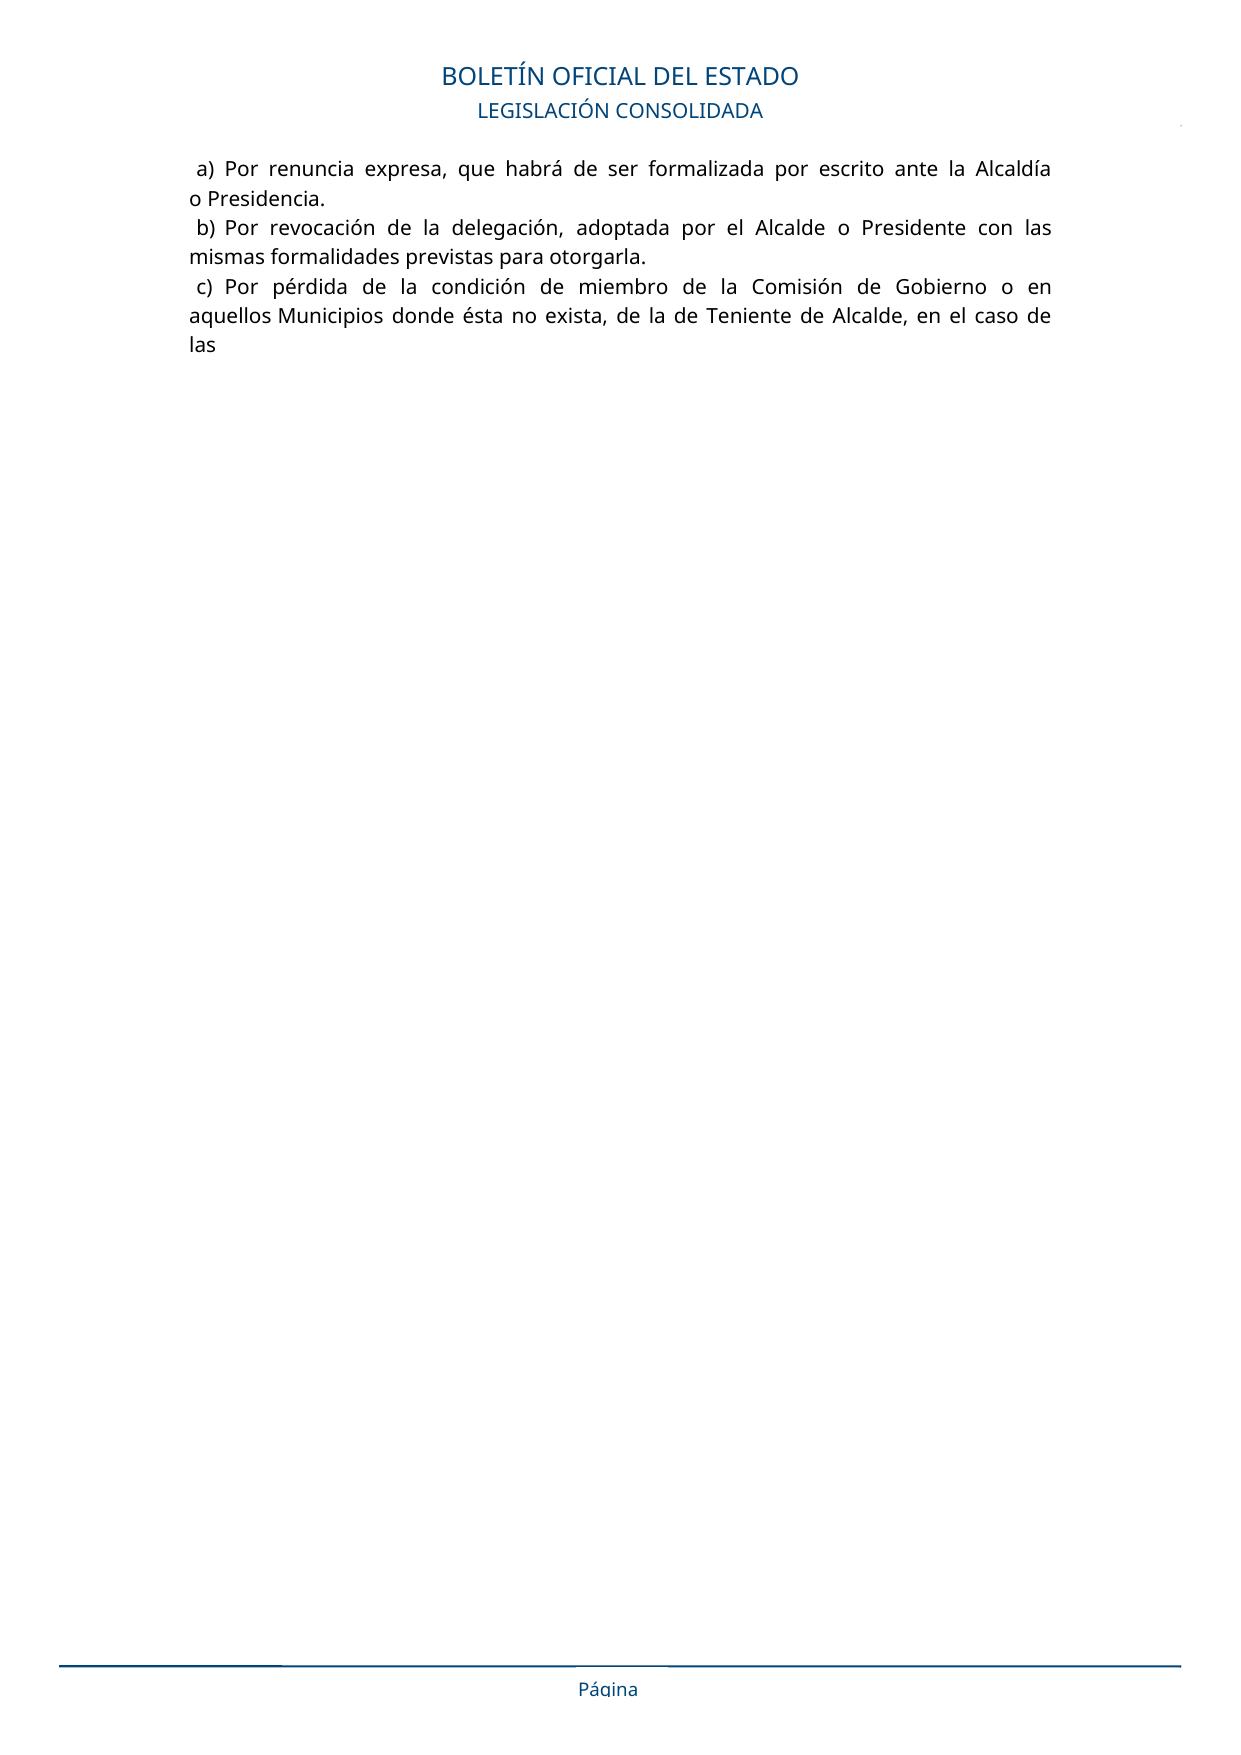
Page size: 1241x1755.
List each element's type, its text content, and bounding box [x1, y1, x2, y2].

list Por pérdida de la condición de miembro de la Comisión de Gobierno o en aquellos Municipios donde ésta no exista, de la de Teniente de Alcalde, en el caso de las [161, 272, 1052, 359]
list Por renuncia expresa, que habrá de ser formalizada por escrito ante la Alcaldía o Presidencia. [161, 154, 1052, 212]
list Por revocación de la delegación, adoptada por el Alcalde o Presidente con las mismas formalidades previstas para otorgarla. [161, 213, 1052, 271]
